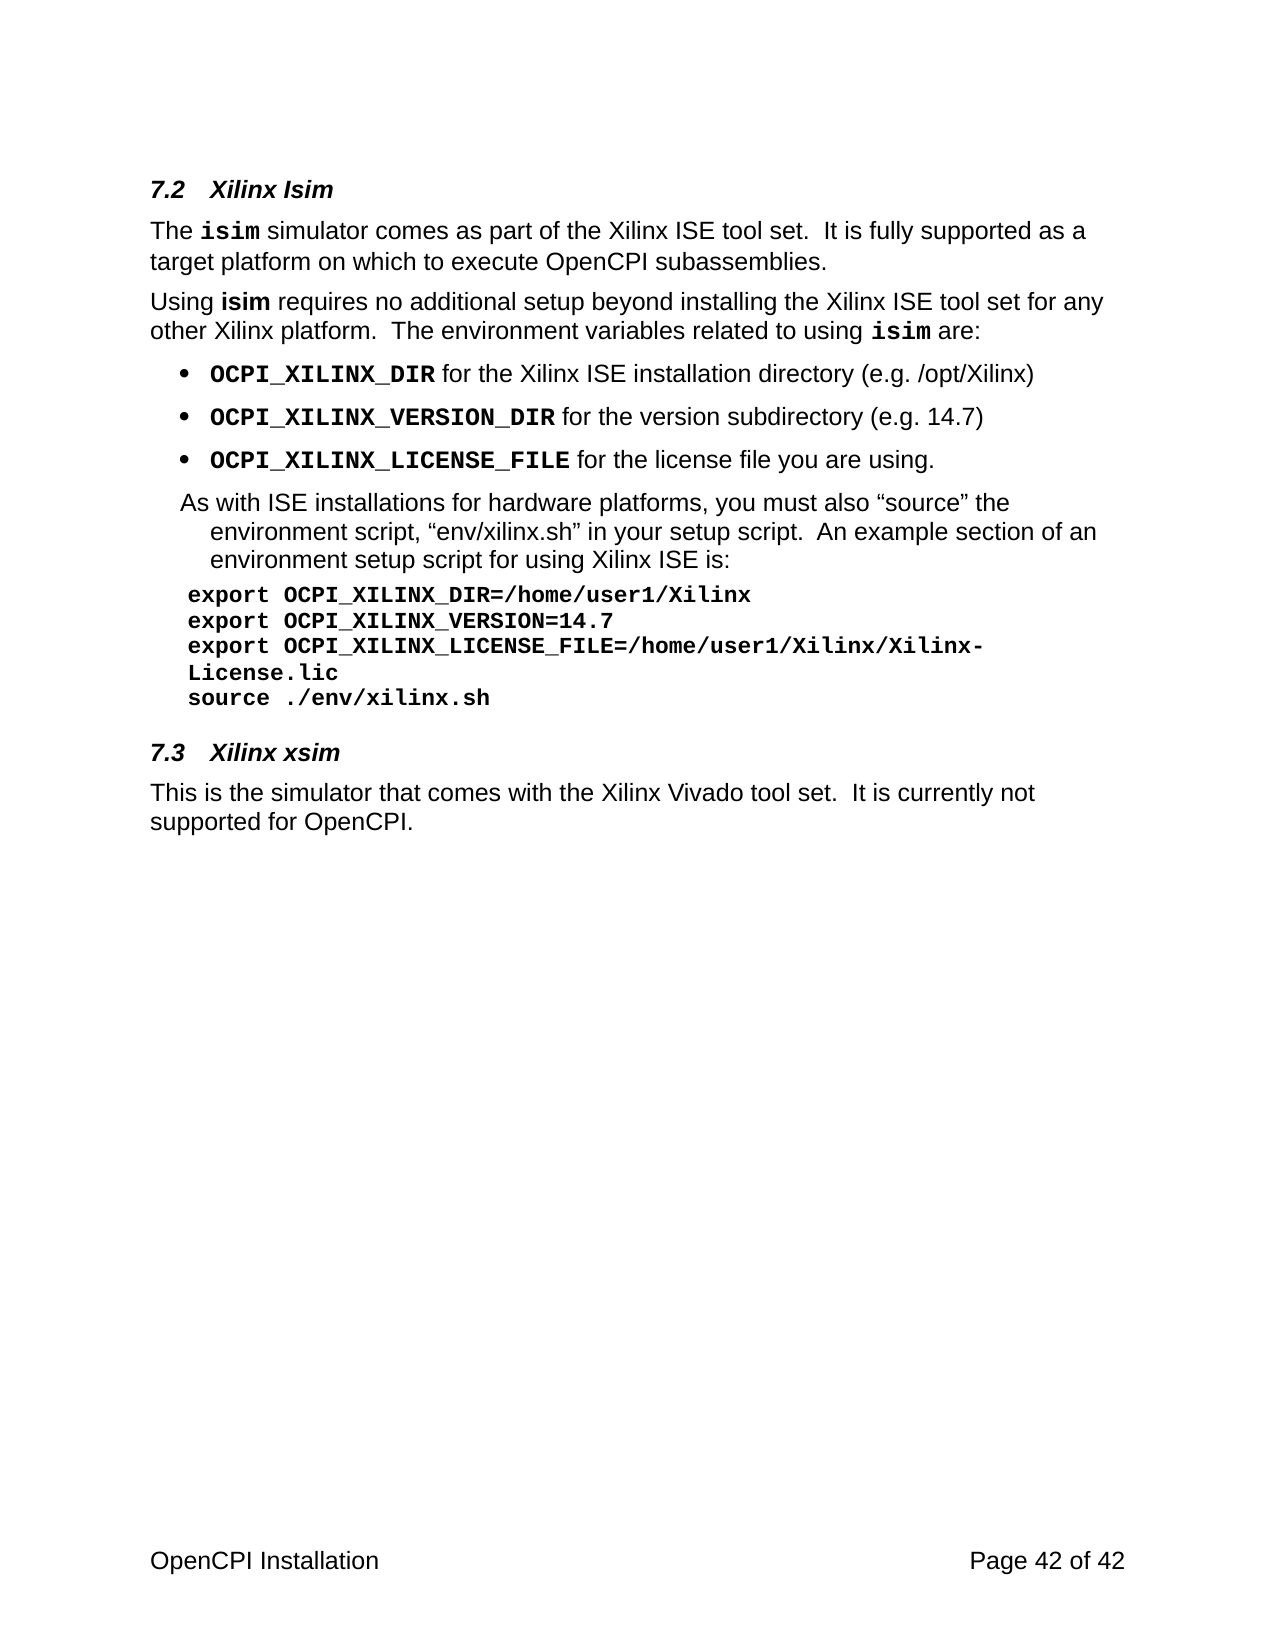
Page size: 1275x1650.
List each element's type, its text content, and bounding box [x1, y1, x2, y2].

list OCPI_XILINX_LICENSE_FILE for the license file you are using. [180, 445, 1125, 476]
text The isim simulator comes as part of the Xilinx ISE tool set. It is fully supported as a target platform on which to execute OpenCPI subassemblies. [150, 216, 1125, 275]
text This is the simulator that comes with the Xilinx Vivado tool set. It is currently not supported for OpenCPI. [150, 778, 1125, 836]
text export OCPI_XILINX_DIR=/home/user1/Xilinx export OCPI_XILINX_VERSION=14.7 export OCPI_XILINX_LICENSE_FILE=/home/user1/Xilinx/Xilinx-License.lic source ./env/xilinx.sh [187, 583, 1125, 713]
text Using isim requires no additional setup beyond installing the Xilinx ISE tool set for any other Xilinx platform. The environment variables related to using isim are: [150, 287, 1125, 347]
subtitle Xilinx xsim [150, 738, 1125, 766]
list OCPI_XILINX_VERSION_DIR for the version subdirectory (e.g. 14.7) [180, 402, 1125, 433]
list OCPI_XILINX_DIR for the Xilinx ISE installation directory (e.g. /opt/Xilinx) [180, 359, 1125, 390]
list As with ISE installations for hardware platforms, you must also “source” the environment script, “env/xilinx.sh” in your setup script. An example section of an environment setup script for using Xilinx ISE is: [180, 488, 1125, 574]
subtitle Xilinx Isim [150, 175, 1125, 204]
